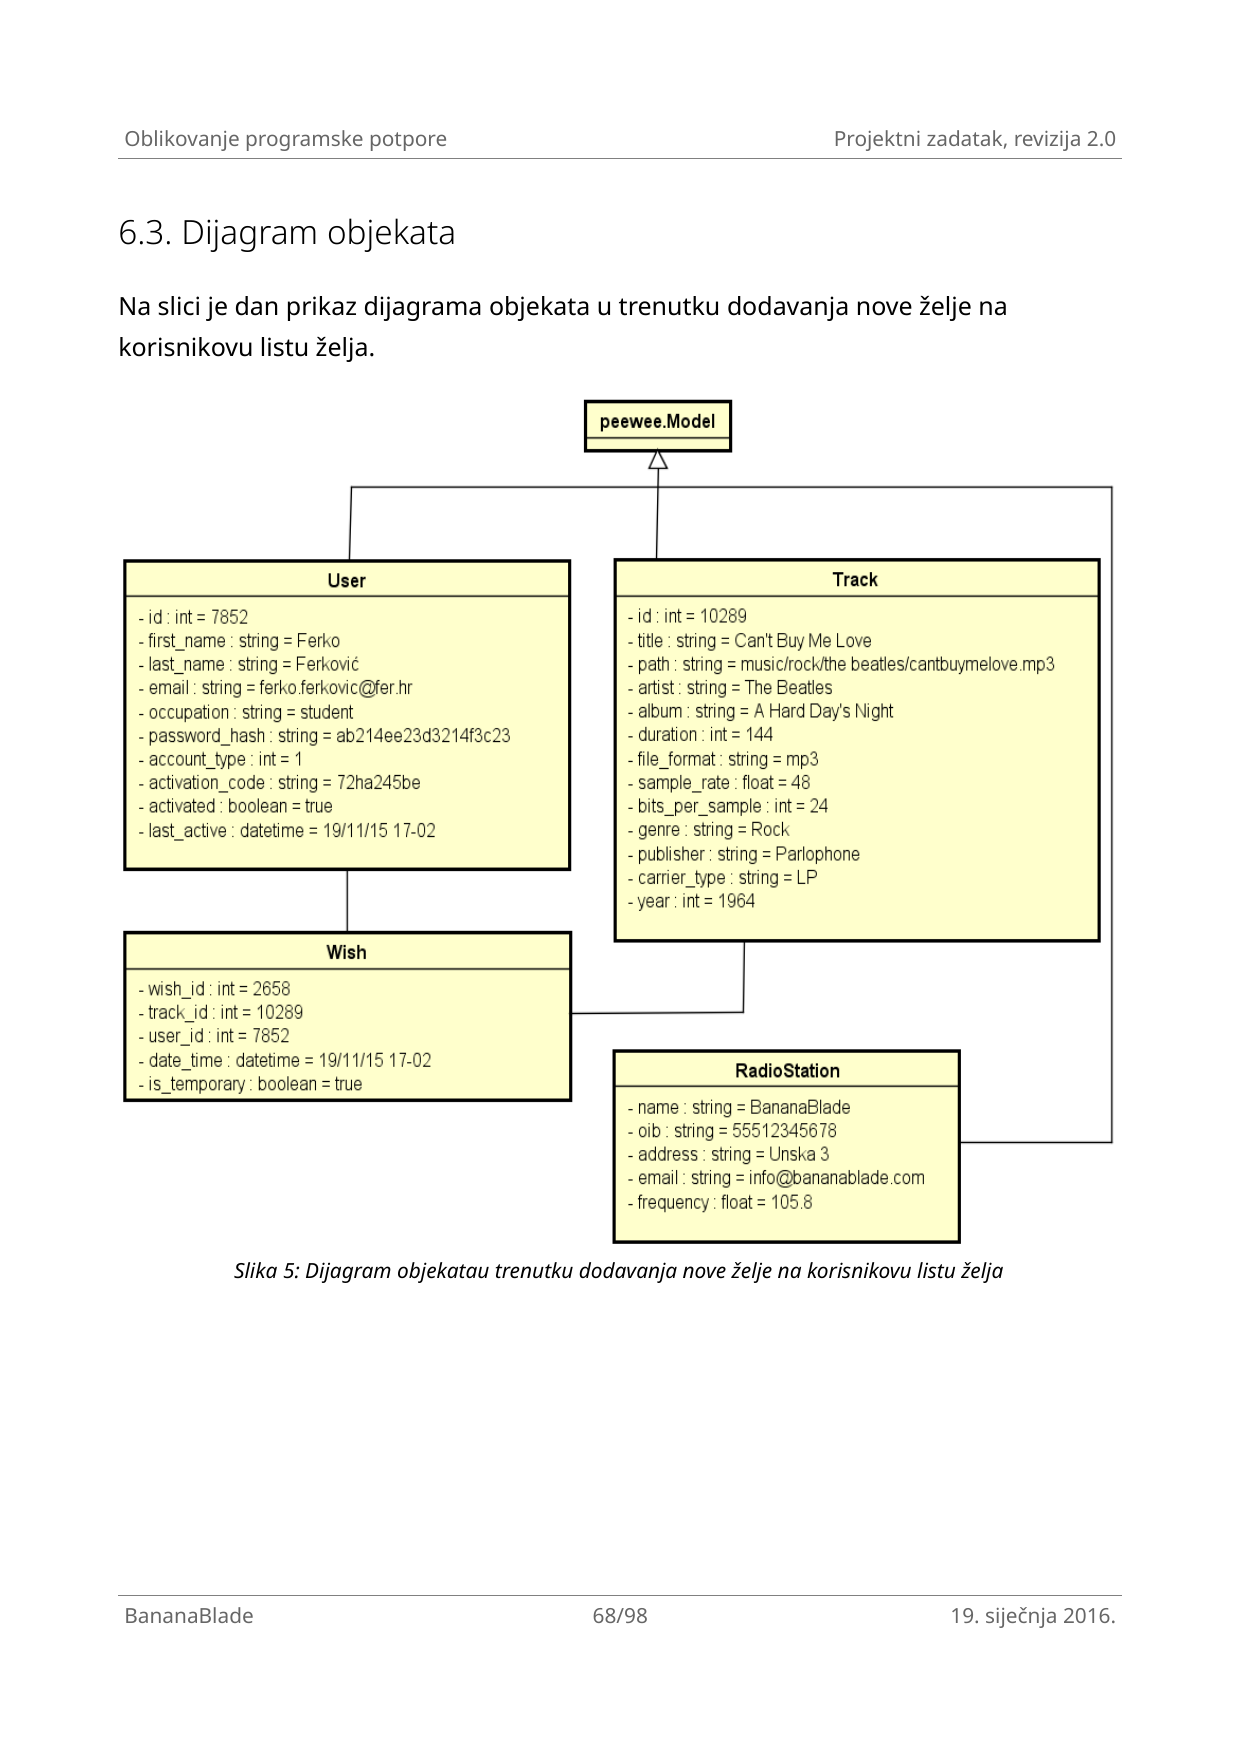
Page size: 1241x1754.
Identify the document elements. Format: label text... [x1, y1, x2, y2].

text Na slici je dan prikaz dijagrama objekata u trenutku dodavanja nove želje na korisnikovu listu želja. [118, 288, 1122, 363]
picture [118, 395, 1123, 1251]
subtitle 6.3. Dijagram objekata [118, 209, 1122, 254]
text Slika 5: Dijagram objekatau trenutku dodavanja nove želje na korisnikovu listu želja [118, 1251, 1122, 1284]
